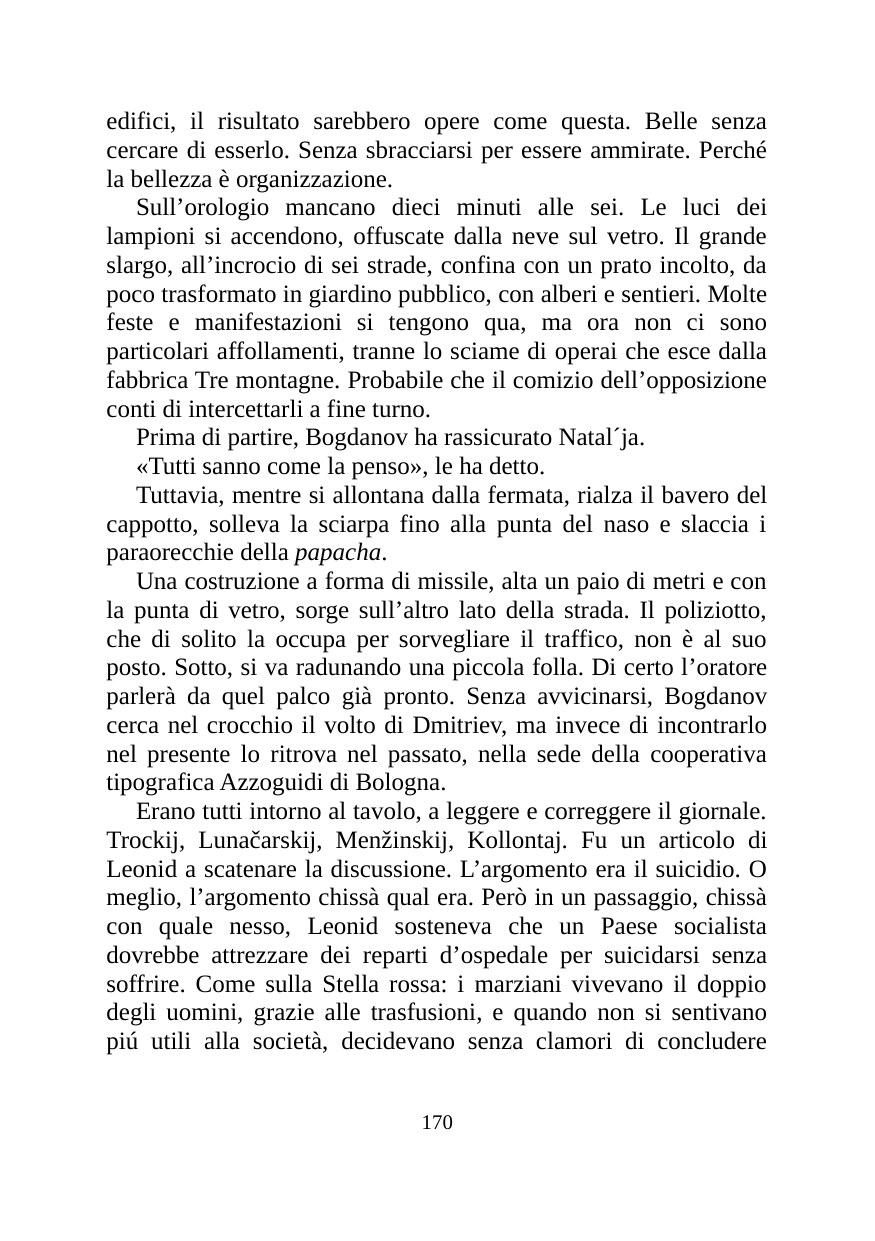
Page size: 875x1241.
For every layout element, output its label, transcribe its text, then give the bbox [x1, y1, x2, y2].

text Una costruzione a forma di missile, alta un paio di metri e con la punta di vetro, sorge sull’altro lato della strada. Il poliziotto, che di solito la occupa per sorvegliare il traffico, non è al suo posto. Sotto, si va radunando una piccola folla. Di certo l’oratore parlerà da quel palco già pronto. Senza avvicinarsi, Bogdanov cerca nel crocchio il volto di Dmitriev, ma invece di incontrarlo nel presente lo ritrova nel passato, nella sede della cooperativa tipografica Azzoguidi di Bologna. [106, 566, 768, 796]
text Sull’orologio mancano dieci minuti alle sei. Le luci dei lampioni si accendono, offuscate dalla neve sul vetro. Il grande slargo, all’incrocio di sei strade, confina con un prato incolto, da poco trasformato in giardino pubblico, con alberi e sentieri. Molte feste e manifestazioni si tengono qua, ma ora non ci sono particolari affollamenti, tranne lo sciame di operai che esce dalla fabbrica Tre montagne. Probabile che il comizio dell’opposizione conti di intercettarli a fine turno. [106, 192, 768, 422]
text edifici, il risultato sarebbero opere come questa. Belle senza cercare di esserlo. Senza sbracciarsi per essere ammirate. Perché la bellezza è organizzazione. [106, 106, 768, 192]
text Tuttavia, mentre si allontana dalla fermata, rialza il bavero del cappotto, solleva la sciarpa fino alla punta del naso e slaccia i paraorecchie della papacha. [106, 480, 768, 566]
text «Tutti sanno come la penso», le ha detto. [106, 451, 768, 480]
text Erano tutti intorno al tavolo, a leggere e correggere il giornale. Trockij, Lunačarskij, Menžinskij, Kollontaj. Fu un articolo di Leonid a scatenare la discussione. L’argomento era il suicidio. O meglio, l’argomento chissà qual era. Però in un passaggio, chissà con quale nesso, Leonid sosteneva che un Paese socialista dovrebbe attrezzare dei reparti d’ospedale per suicidarsi senza soffrire. Come sulla Stella rossa: i marziani vivevano il doppio degli uomini, grazie alle trasfusioni, e quando non si sentivano piú utili alla società, decidevano senza clamori di concludere [106, 796, 768, 1055]
text Prima di partire, Bogdanov ha rassicurato Natal´ja. [106, 422, 768, 451]
